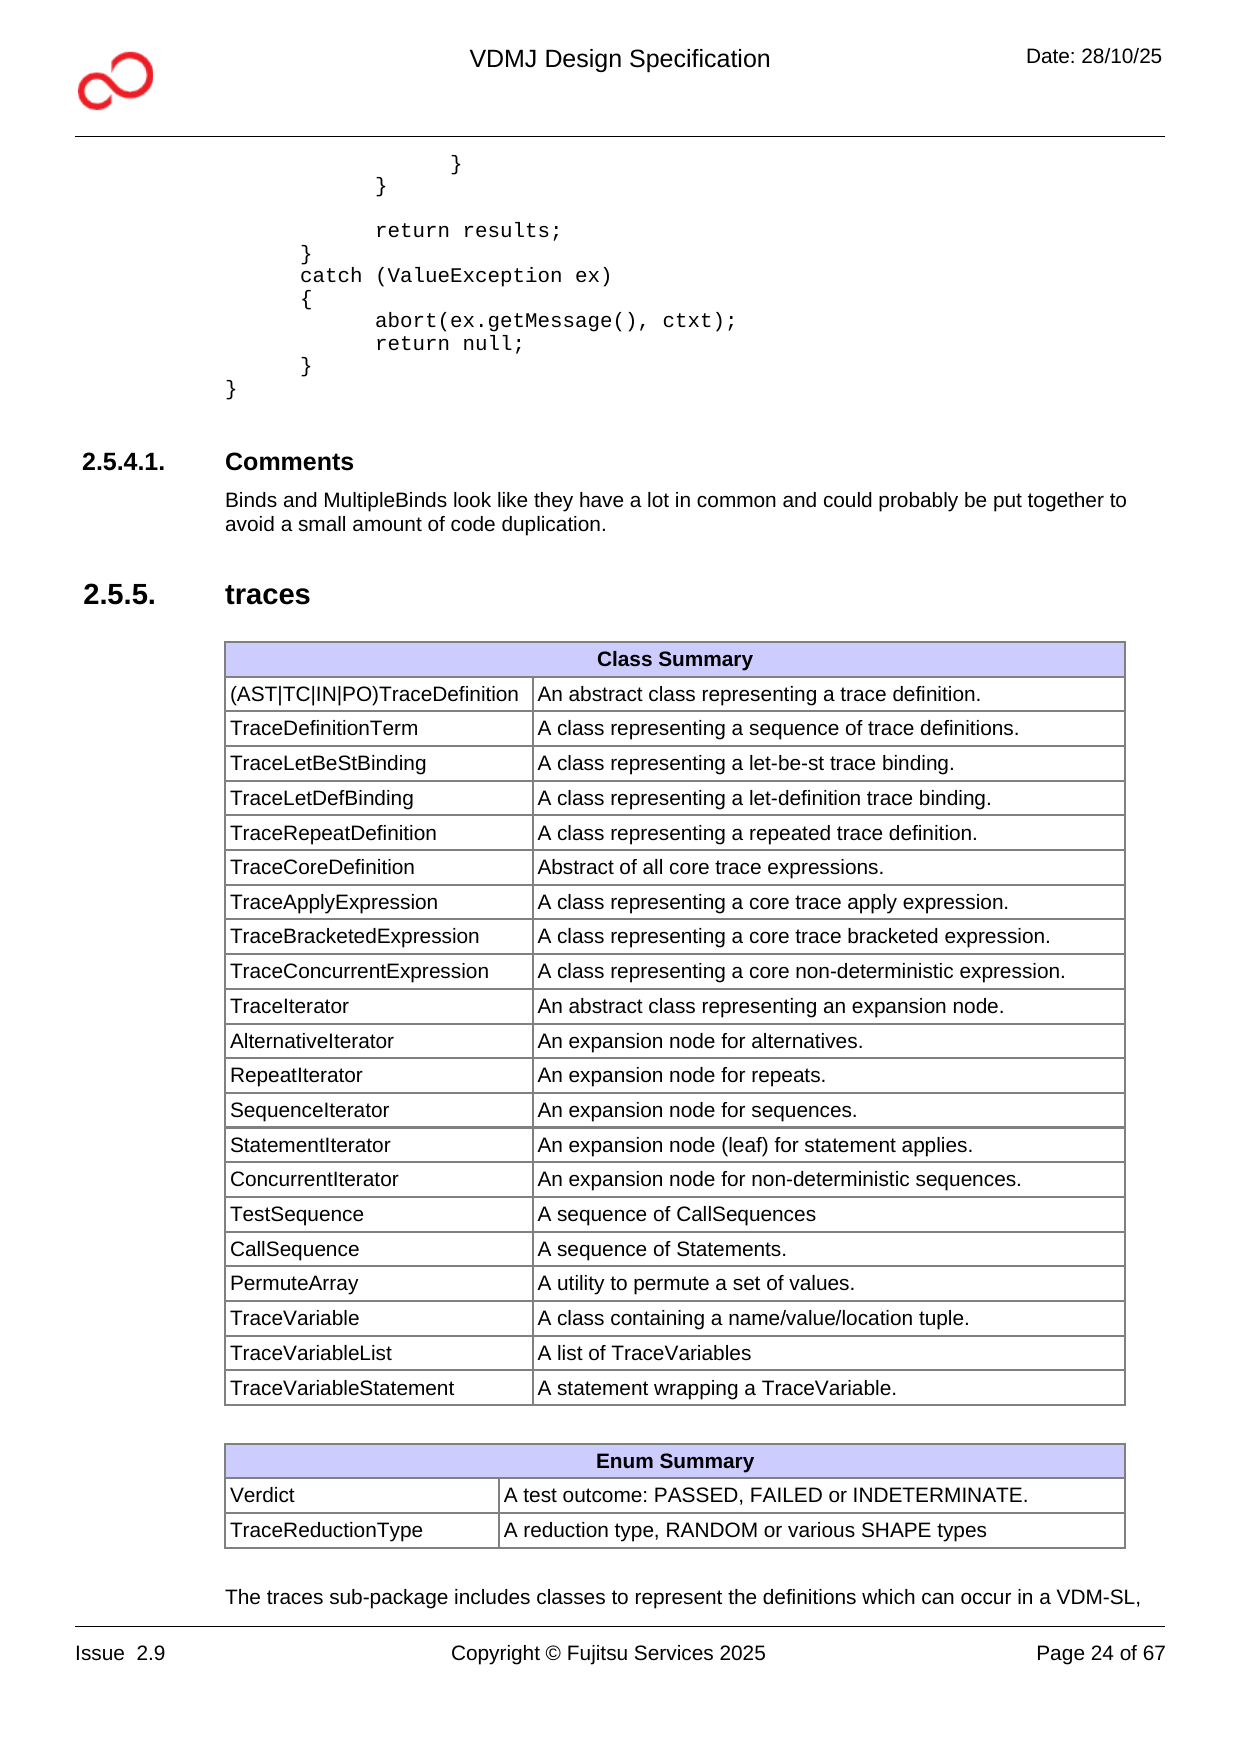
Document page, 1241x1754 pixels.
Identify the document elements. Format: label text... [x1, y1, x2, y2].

table_cell PermuteArray [226, 1267, 532, 1300]
table_cell (AST|TC|IN|PO)TraceDefinition [226, 678, 532, 710]
table_cell A sequence of CallSequences [534, 1198, 1124, 1231]
table_cell A class representing a sequence of trace definitions. [534, 712, 1124, 745]
table_cell TraceBracketedExpression [226, 920, 532, 953]
table_cell A class representing a let-definition trace binding. [534, 782, 1124, 814]
table_cell A test outcome: PASSED, FAILED or INDETERMINATE. [500, 1479, 1124, 1512]
text Binds and MultipleBinds look like they have a lot in common and could probably be put together to avoid a small amount of code duplication. [225, 488, 1165, 536]
table_cell A reduction type, RANDOM or various SHAPE types [500, 1514, 1124, 1547]
table_cell TraceDefinitionTerm [226, 712, 532, 745]
table_cell TraceLetBeStBinding [226, 747, 532, 779]
table_header Class Summary [226, 643, 1124, 676]
table_cell TraceVariableList [226, 1337, 532, 1369]
table_cell StatementIterator [226, 1129, 532, 1161]
table_cell A list of TraceVariables [534, 1337, 1124, 1369]
table_cell TraceApplyExpression [226, 886, 532, 918]
text catch (ValueException ex) [225, 265, 1165, 287]
table_cell CallSequence [226, 1233, 532, 1265]
table_cell An expansion node for non-deterministic sequences. [534, 1163, 1124, 1196]
text } [225, 377, 1165, 400]
table_header Enum Summary [226, 1445, 1124, 1477]
table_cell SequenceIterator [226, 1094, 532, 1126]
table_cell TraceLetDefBinding [226, 782, 532, 814]
table_cell An expansion node for repeats. [534, 1059, 1124, 1092]
text abort(ex.getMessage(), ctxt); [225, 310, 1165, 332]
text return null; [225, 332, 1165, 355]
picture [78, 44, 153, 120]
table_cell TestSequence [226, 1198, 532, 1231]
table_cell A class representing a core trace apply expression. [534, 886, 1124, 918]
table_cell An abstract class representing a trace definition. [534, 678, 1124, 710]
table_cell A class representing a repeated trace definition. [534, 816, 1124, 849]
text return results; [225, 220, 1165, 242]
table_cell TraceCoreDefinition [226, 851, 532, 884]
table_cell An expansion node (leaf) for statement applies. [534, 1129, 1124, 1161]
table_cell Verdict [226, 1479, 498, 1512]
table_cell Abstract of all core trace expressions. [534, 851, 1124, 884]
table_cell An expansion node for sequences. [534, 1094, 1124, 1126]
text } [225, 242, 1165, 265]
table_cell RepeatIterator [226, 1059, 532, 1092]
table_cell TraceVariableStatement [226, 1371, 532, 1404]
table_cell TraceReductionType [226, 1514, 498, 1547]
table_cell A sequence of Statements. [534, 1233, 1124, 1265]
table_cell TraceConcurrentExpression [226, 955, 532, 988]
table_cell A statement wrapping a TraceVariable. [534, 1371, 1124, 1404]
subtitle traces [75, 578, 1165, 611]
subtitle Comments [75, 447, 1165, 475]
table_cell An abstract class representing an expansion node. [534, 990, 1124, 1022]
text The traces sub-package includes classes to represent the definitions which can occur in a VDM-SL, [225, 1585, 1165, 1609]
table_cell AlternativeIterator [226, 1025, 532, 1057]
table_cell TraceVariable [226, 1302, 532, 1334]
text } [225, 355, 1165, 377]
table_cell An expansion node for alternatives. [534, 1025, 1124, 1057]
table_cell A utility to permute a set of values. [534, 1267, 1124, 1300]
table_cell A class representing a let-be-st trace binding. [534, 747, 1124, 779]
table_cell ConcurrentIterator [226, 1163, 532, 1196]
table_cell TraceRepeatDefinition [226, 816, 532, 849]
table_cell A class containing a name/value/location tuple. [534, 1302, 1124, 1334]
text } [225, 152, 1165, 175]
table_cell A class representing a core trace bracketed expression. [534, 920, 1124, 953]
text } [225, 175, 1165, 197]
table_cell TraceIterator [226, 990, 532, 1022]
table_cell A class representing a core non-deterministic expression. [534, 955, 1124, 988]
text { [225, 287, 1165, 310]
